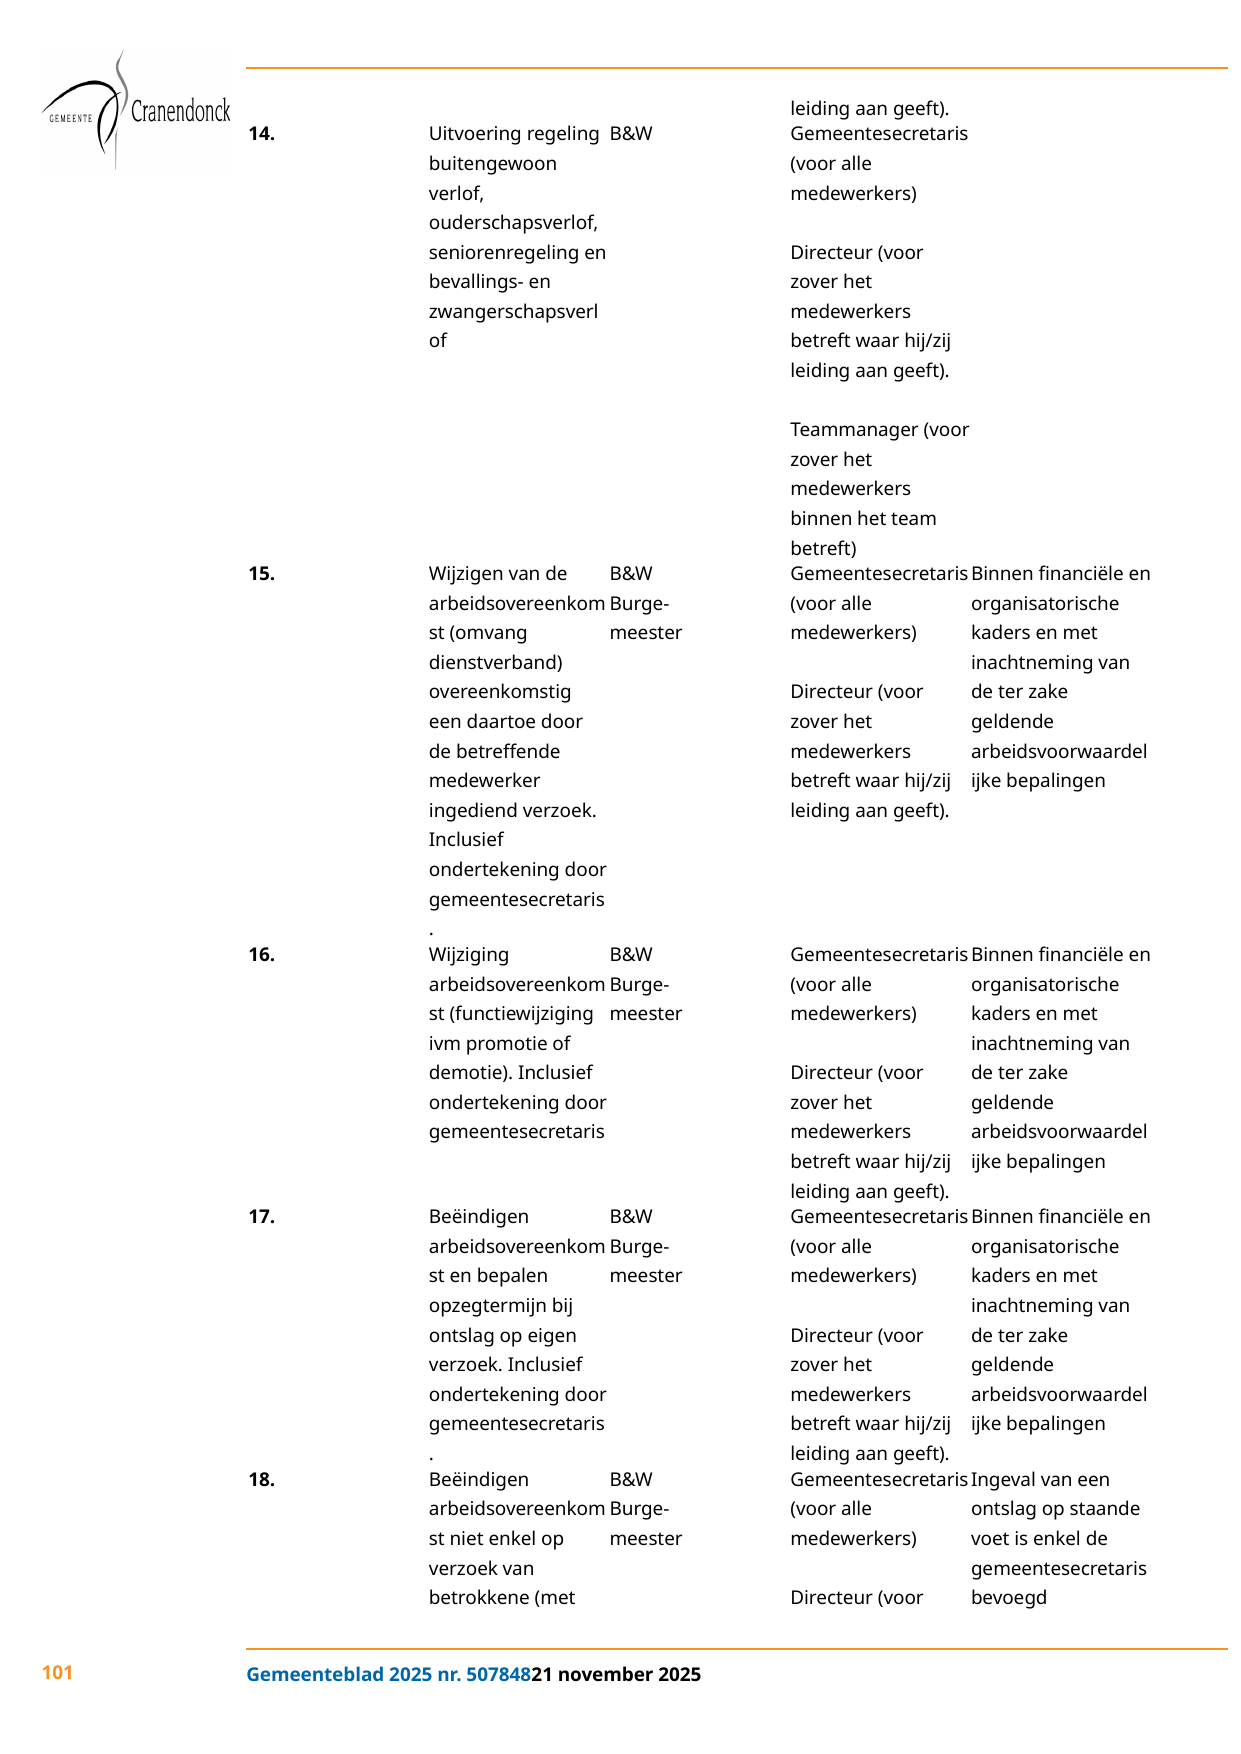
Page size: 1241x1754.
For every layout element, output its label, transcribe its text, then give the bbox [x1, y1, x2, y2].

table_cell B&W Burge- meester [609, 560, 790, 941]
table_cell Wijzigen van de arbeidsovereenkomst (omvang dienstverband) overeenkomstig een daartoe door de betreffende medewerker ingediend verzoek. Inclusief ondertekening door gemeentesecretaris. [429, 560, 609, 941]
table_cell 16. [248, 941, 429, 1203]
table_cell B&W Burge- meester [609, 1466, 790, 1610]
table_cell Beëindigen arbeidsovereenkomst en bepalen opzegtermijn bij ontslag op eigen verzoek. Inclusief ondertekening door gemeentesecretaris. [429, 1204, 609, 1466]
table_cell 17. [248, 1204, 429, 1466]
table_cell [609, 95, 790, 121]
table_cell Wijziging arbeidsovereenkomst (functiewijziging ivm promotie of demotie). Inclusief ondertekening door gemeentesecretaris [429, 941, 609, 1203]
table_cell leiding aan geeft). [790, 95, 971, 121]
table_cell [971, 95, 1152, 121]
table_cell Gemeentesecretaris (voor alle medewerkers) Directeur (voor zover het medewerkers betreft waar hij/zij leiding aan geeft). [790, 1204, 971, 1466]
table_cell B&W Burge- meester [609, 1204, 790, 1466]
table_cell Beëindigen arbeidsovereenkomst niet enkel op verzoek van betrokkene (met [429, 1466, 609, 1610]
table_cell B&W [609, 121, 790, 560]
table_cell 18. [248, 1466, 429, 1610]
table_cell [971, 121, 1152, 560]
table_cell [429, 95, 609, 121]
table_cell Binnen financiële en organisatorische kaders en met inachtneming van de ter zake geldende arbeidsvoorwaardelijke bepalingen [971, 1204, 1152, 1466]
table_cell Gemeentesecretaris (voor alle medewerkers) Directeur (voor zover het medewerkers betreft waar hij/zij leiding aan geeft). Teammanager (voor zover het medewerkers binnen het team betreft) [790, 121, 971, 560]
table_cell Gemeentesecretaris (voor alle medewerkers) Directeur (voor zover het medewerkers betreft waar hij/zij leiding aan geeft). [790, 941, 971, 1203]
table_cell Gemeentesecretaris (voor alle medewerkers) Directeur (voor zover het medewerkers betreft waar hij/zij leiding aan geeft). [790, 560, 971, 941]
table_cell B&W Burge- meester [609, 941, 790, 1203]
picture [41, 47, 231, 172]
table_cell Uitvoering regeling buitengewoon verlof, ouderschapsverlof, seniorenregeling en bevallings- en zwangerschapsverlof [429, 121, 609, 560]
table_cell Gemeentesecretaris (voor alle medewerkers) Directeur (voor [790, 1466, 971, 1610]
table_cell 15. [248, 560, 429, 941]
table_cell [248, 95, 429, 121]
table_cell Binnen financiële en organisatorische kaders en met inachtneming van de ter zake geldende arbeidsvoorwaardelijke bepalingen [971, 941, 1152, 1203]
table_cell Binnen financiële en organisatorische kaders en met inachtneming van de ter zake geldende arbeidsvoorwaardelijke bepalingen [971, 560, 1152, 941]
table_cell Ingeval van een ontslag op staande voet is enkel de gemeentesecretaris bevoegd [971, 1466, 1152, 1610]
table_cell 14. [248, 121, 429, 560]
